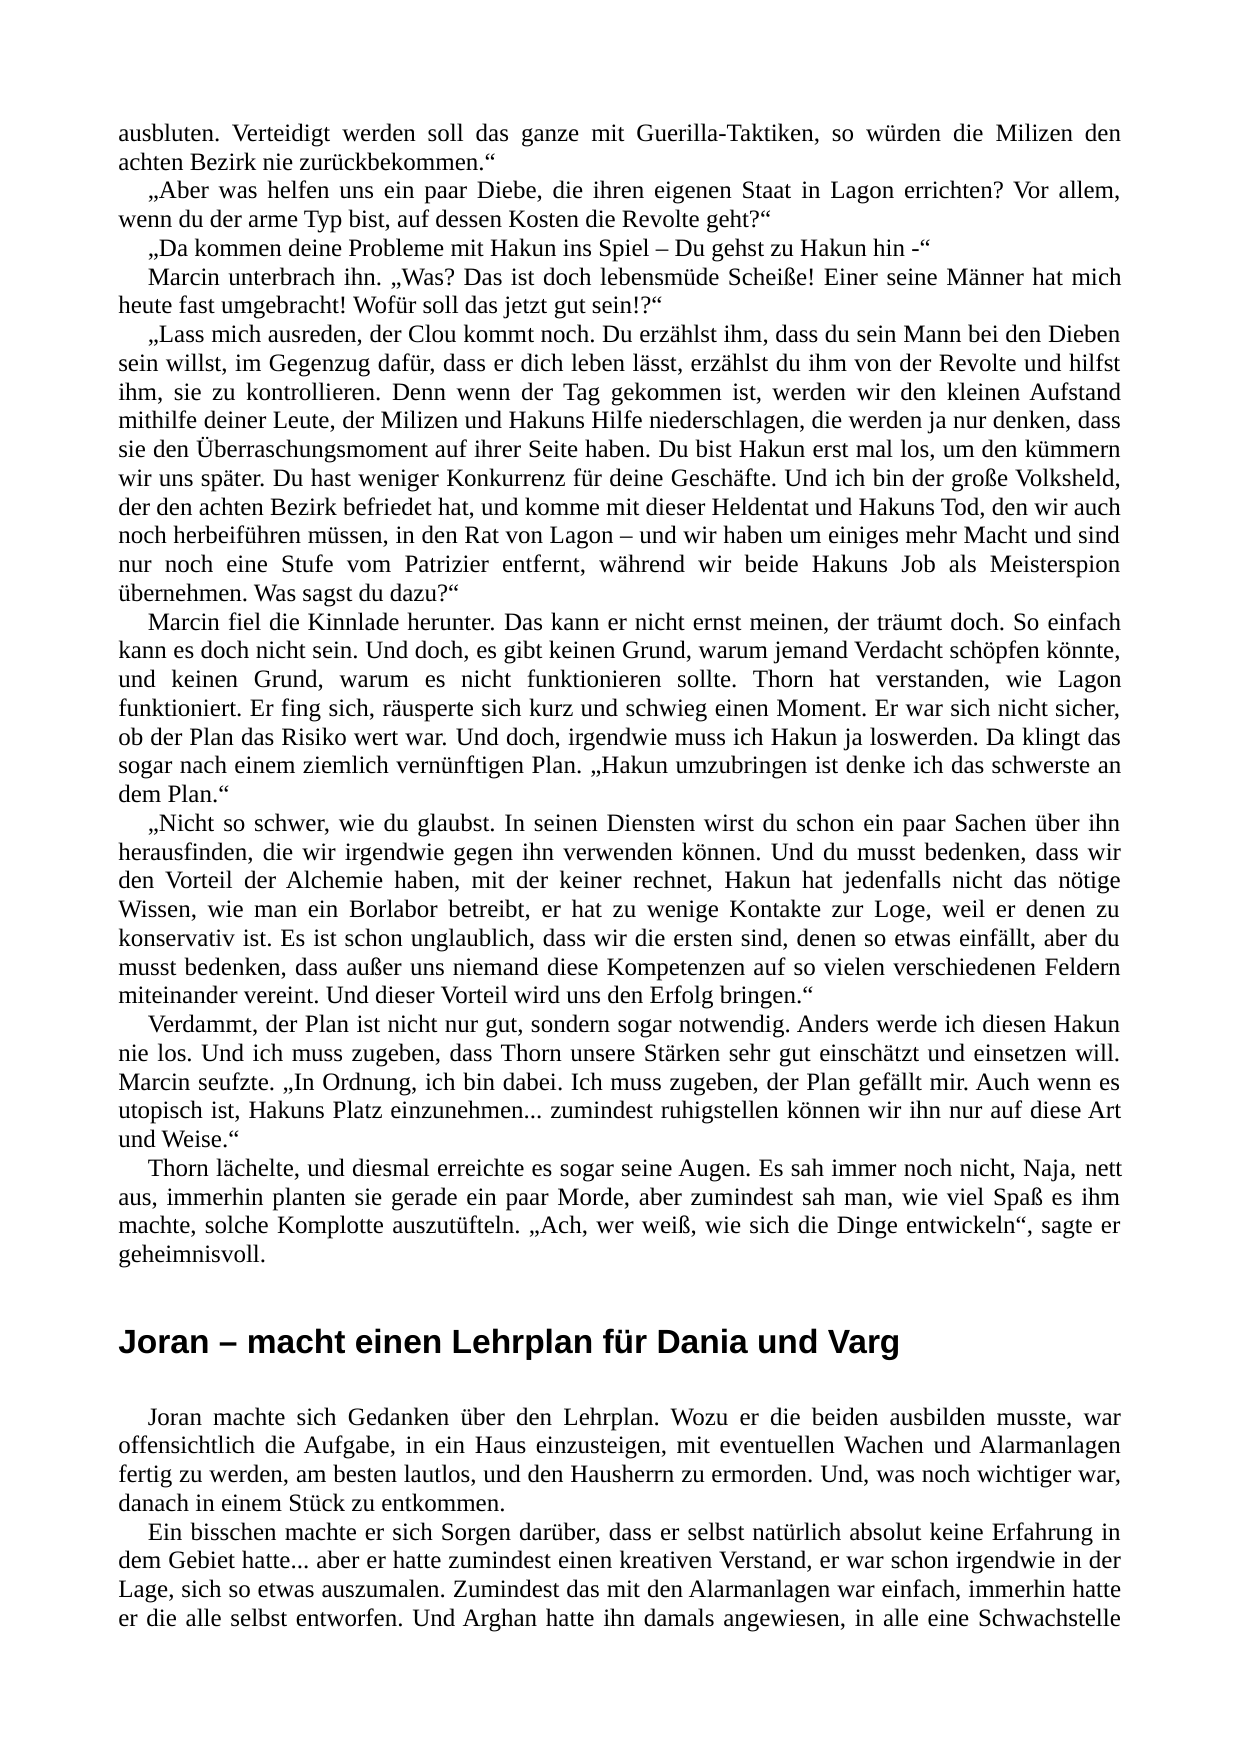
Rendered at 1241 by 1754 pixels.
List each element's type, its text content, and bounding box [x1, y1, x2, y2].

text ausbluten. Verteidigt werden soll das ganze mit Guerilla-Taktiken, so würden die Milizen den achten Bezirk nie zurückbekommen.“ [118, 118, 1122, 176]
text „Aber was helfen uns ein paar Diebe, die ihren eigenen Staat in Lagon errichten? Vor allem, wenn du der arme Typ bist, auf dessen Kosten die Revolte geht?“ [118, 176, 1122, 233]
text Verdammt, der Plan ist nicht nur gut, sondern sogar notwendig. Anders werde ich diesen Hakun nie los. Und ich muss zugeben, dass Thorn unsere Stärken sehr gut einschätzt und einsetzen will. Marcin seufzte. „In Ordnung, ich bin dabei. Ich muss zugeben, der Plan gefällt mir. Auch wenn es utopisch ist, Hakuns Platz einzunehmen... zumindest ruhigstellen können wir ihn nur auf diese Art und Weise.“ [118, 1009, 1122, 1153]
text Joran machte sich Gedanken über den Lehrplan. Wozu er die beiden ausbilden musste, war offensichtlich die Aufgabe, in ein Haus einzusteigen, mit eventuellen Wachen und Alarmanlagen fertig zu werden, am besten lautlos, und den Hausherrn zu ermorden. Und, was noch wichtiger war, danach in einem Stück zu entkommen. [118, 1402, 1122, 1517]
subtitle Joran – macht einen Lehrplan für Dania und Varg [118, 1322, 1122, 1361]
text Ein bisschen machte er sich Sorgen darüber, dass er selbst natürlich absolut keine Erfahrung in dem Gebiet hatte... aber er hatte zumindest einen kreativen Verstand, er war schon irgendwie in der Lage, sich so etwas auszumalen. Zumindest das mit den Alarmanlagen war einfach, immerhin hatte er die alle selbst entworfen. Und Arghan hatte ihn damals angewiesen, in alle eine Schwachstelle [118, 1517, 1122, 1632]
text Marcin fiel die Kinnlade herunter. Das kann er nicht ernst meinen, der träumt doch. So einfach kann es doch nicht sein. Und doch, es gibt keinen Grund, warum jemand Verdacht schöpfen könnte, und keinen Grund, warum es nicht funktionieren sollte. Thorn hat verstanden, wie Lagon funktioniert. Er fing sich, räusperte sich kurz und schwieg einen Moment. Er war sich nicht sicher, ob der Plan das Risiko wert war. Und doch, irgendwie muss ich Hakun ja loswerden. Da klingt das sogar nach einem ziemlich vernünftigen Plan. „Hakun umzubringen ist denke ich das schwerste an dem Plan.“ [118, 607, 1122, 808]
text „Nicht so schwer, wie du glaubst. In seinen Diensten wirst du schon ein paar Sachen über ihn herausfinden, die wir irgendwie gegen ihn verwenden können. Und du musst bedenken, dass wir den Vorteil der Alchemie haben, mit der keiner rechnet, Hakun hat jedenfalls nicht das nötige Wissen, wie man ein Borlabor betreibt, er hat zu wenige Kontakte zur Loge, weil er denen zu konservativ ist. Es ist schon unglaublich, dass wir die ersten sind, denen so etwas einfällt, aber du musst bedenken, dass außer uns niemand diese Kompetenzen auf so vielen verschiedenen Feldern miteinander vereint. Und dieser Vorteil wird uns den Erfolg bringen.“ [118, 808, 1122, 1009]
text Marcin unterbrach ihn. „Was? Das ist doch lebensmüde Scheiße! Einer seine Männer hat mich heute fast umgebracht! Wofür soll das jetzt gut sein!?“ [118, 262, 1122, 319]
text Thorn lächelte, und diesmal erreichte es sogar seine Augen. Es sah immer noch nicht, Naja, nett aus, immerhin planten sie gerade ein paar Morde, aber zumindest sah man, wie viel Spaß es ihm machte, solche Komplotte auszutüfteln. „Ach, wer weiß, wie sich die Dinge entwickeln“, sagte er geheimnisvoll. [118, 1153, 1122, 1268]
text „Lass mich ausreden, der Clou kommt noch. Du erzählst ihm, dass du sein Mann bei den Dieben sein willst, im Gegenzug dafür, dass er dich leben lässt, erzählst du ihm von der Revolte und hilfst ihm, sie zu kontrollieren. Denn wenn der Tag gekommen ist, werden wir den kleinen Aufstand mithilfe deiner Leute, der Milizen und Hakuns Hilfe niederschlagen, die werden ja nur denken, dass sie den Überraschungsmoment auf ihrer Seite haben. Du bist Hakun erst mal los, um den kümmern wir uns später. Du hast weniger Konkurrenz für deine Geschäfte. Und ich bin der große Volksheld, der den achten Bezirk befriedet hat, und komme mit dieser Heldentat und Hakuns Tod, den wir auch noch herbeiführen müssen, in den Rat von Lagon – und wir haben um einiges mehr Macht und sind nur noch eine Stufe vom Patrizier entfernt, während wir beide Hakuns Job als Meisterspion übernehmen. Was sagst du dazu?“ [118, 319, 1122, 607]
text „Da kommen deine Probleme mit Hakun ins Spiel – Du gehst zu Hakun hin -“ [118, 233, 1122, 262]
